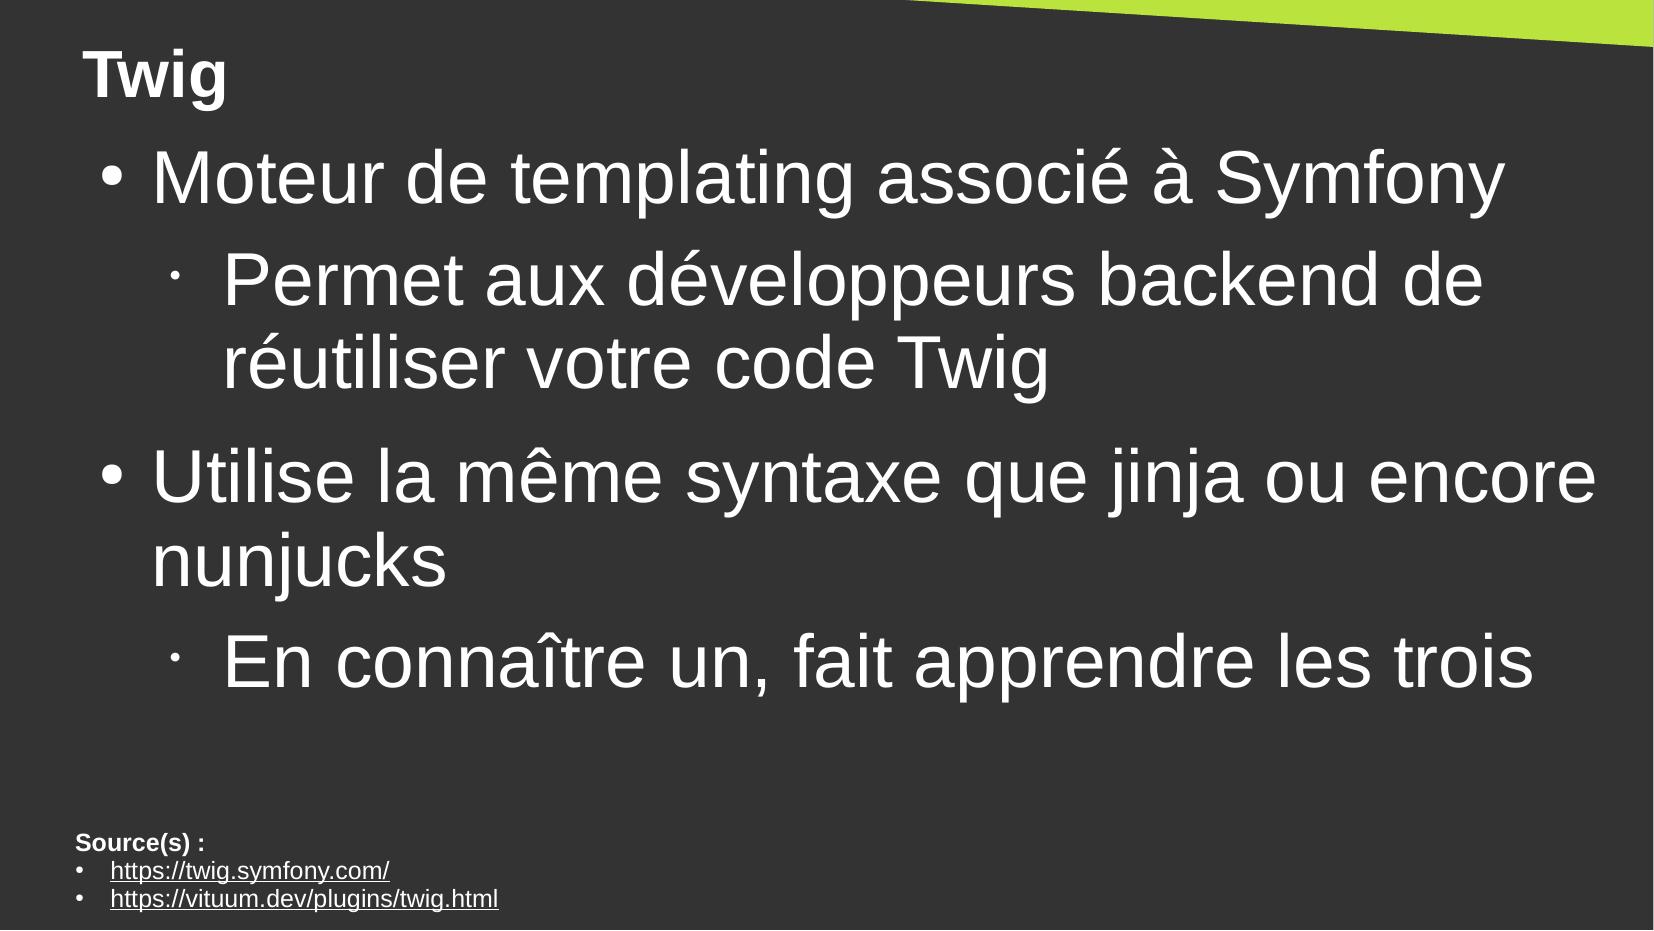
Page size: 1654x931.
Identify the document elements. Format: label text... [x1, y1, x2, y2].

text_box Source(s) : https://twig.symfony.com/ https://vituum.dev/plugins/twig.html [60, 821, 1546, 931]
list Moteur de templating associé à Symfony Permet aux développeurs backend de réutiliser votre code Twig Utilise la même syntaxe que jinja ou encore nunjucks En connaître un, fait apprendre les trois [80, 135, 1619, 827]
title Twig [82, 37, 1571, 112]
text_box [905, 0, 1654, 47]
